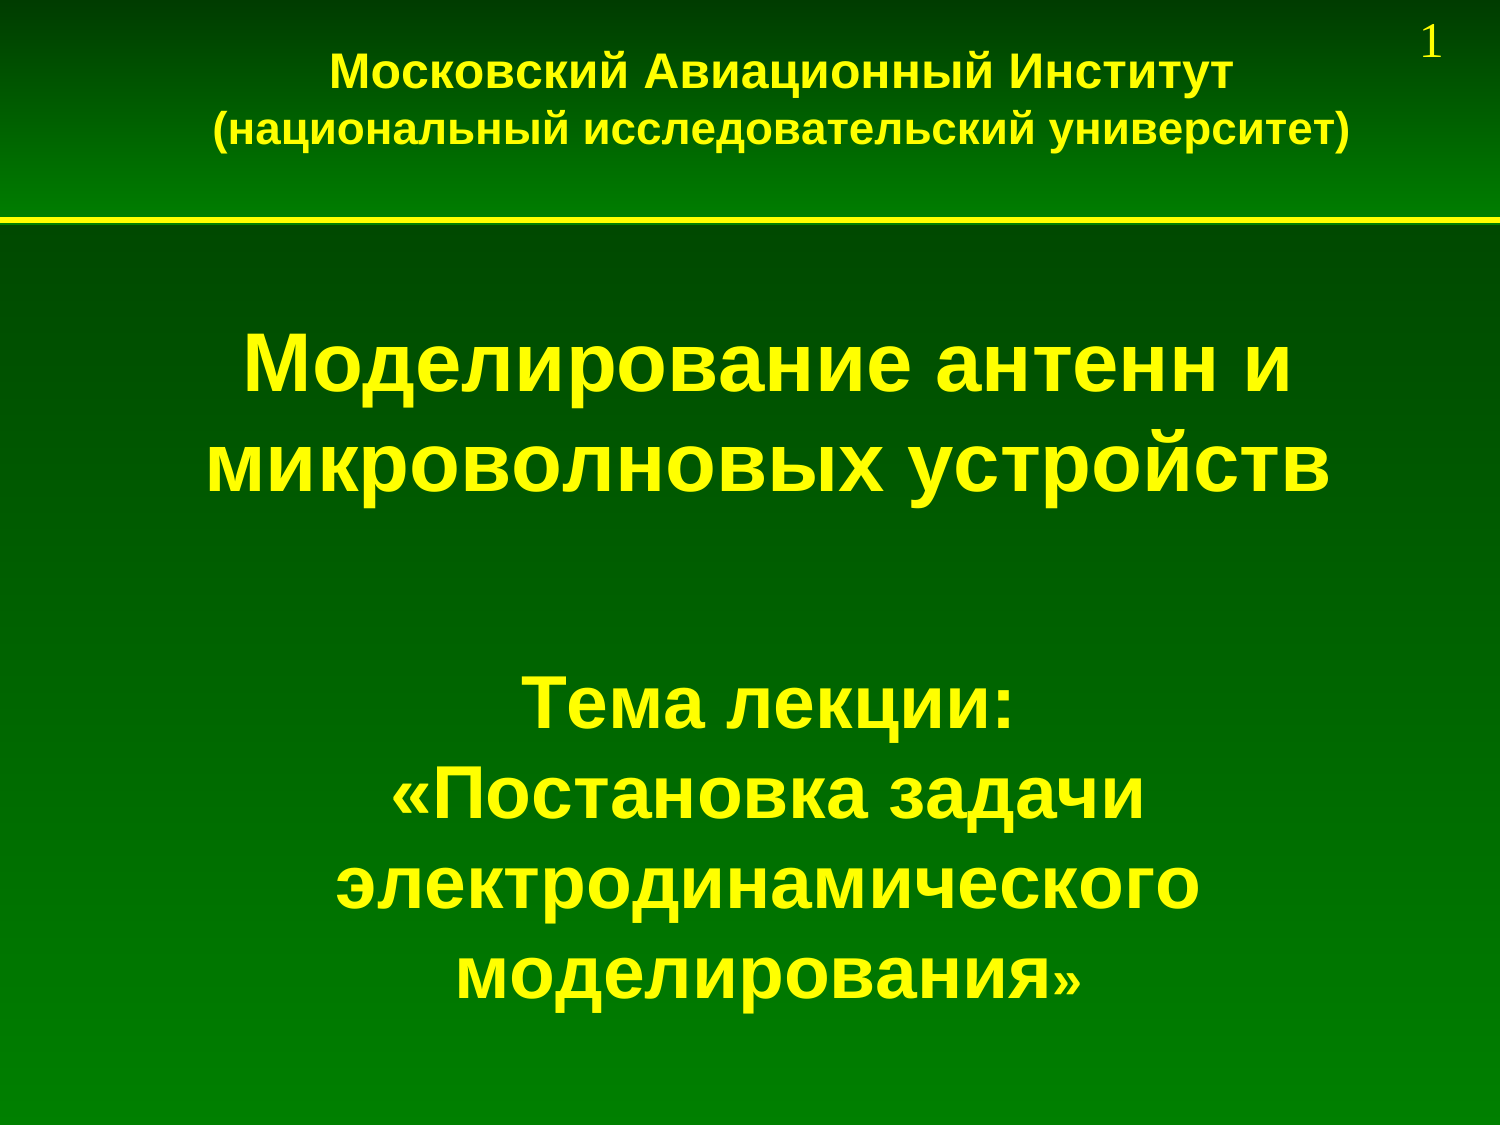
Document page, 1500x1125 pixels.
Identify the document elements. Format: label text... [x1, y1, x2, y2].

text_box Московский Авиационный Институт (национальный исследовательский университет) [153, 31, 1411, 162]
text_box Моделирование антенн и микроволновых устройств [37, 207, 1500, 608]
text_box Тема лекции: «Постановка задачи электродинамического моделирования» [37, 633, 1500, 1033]
